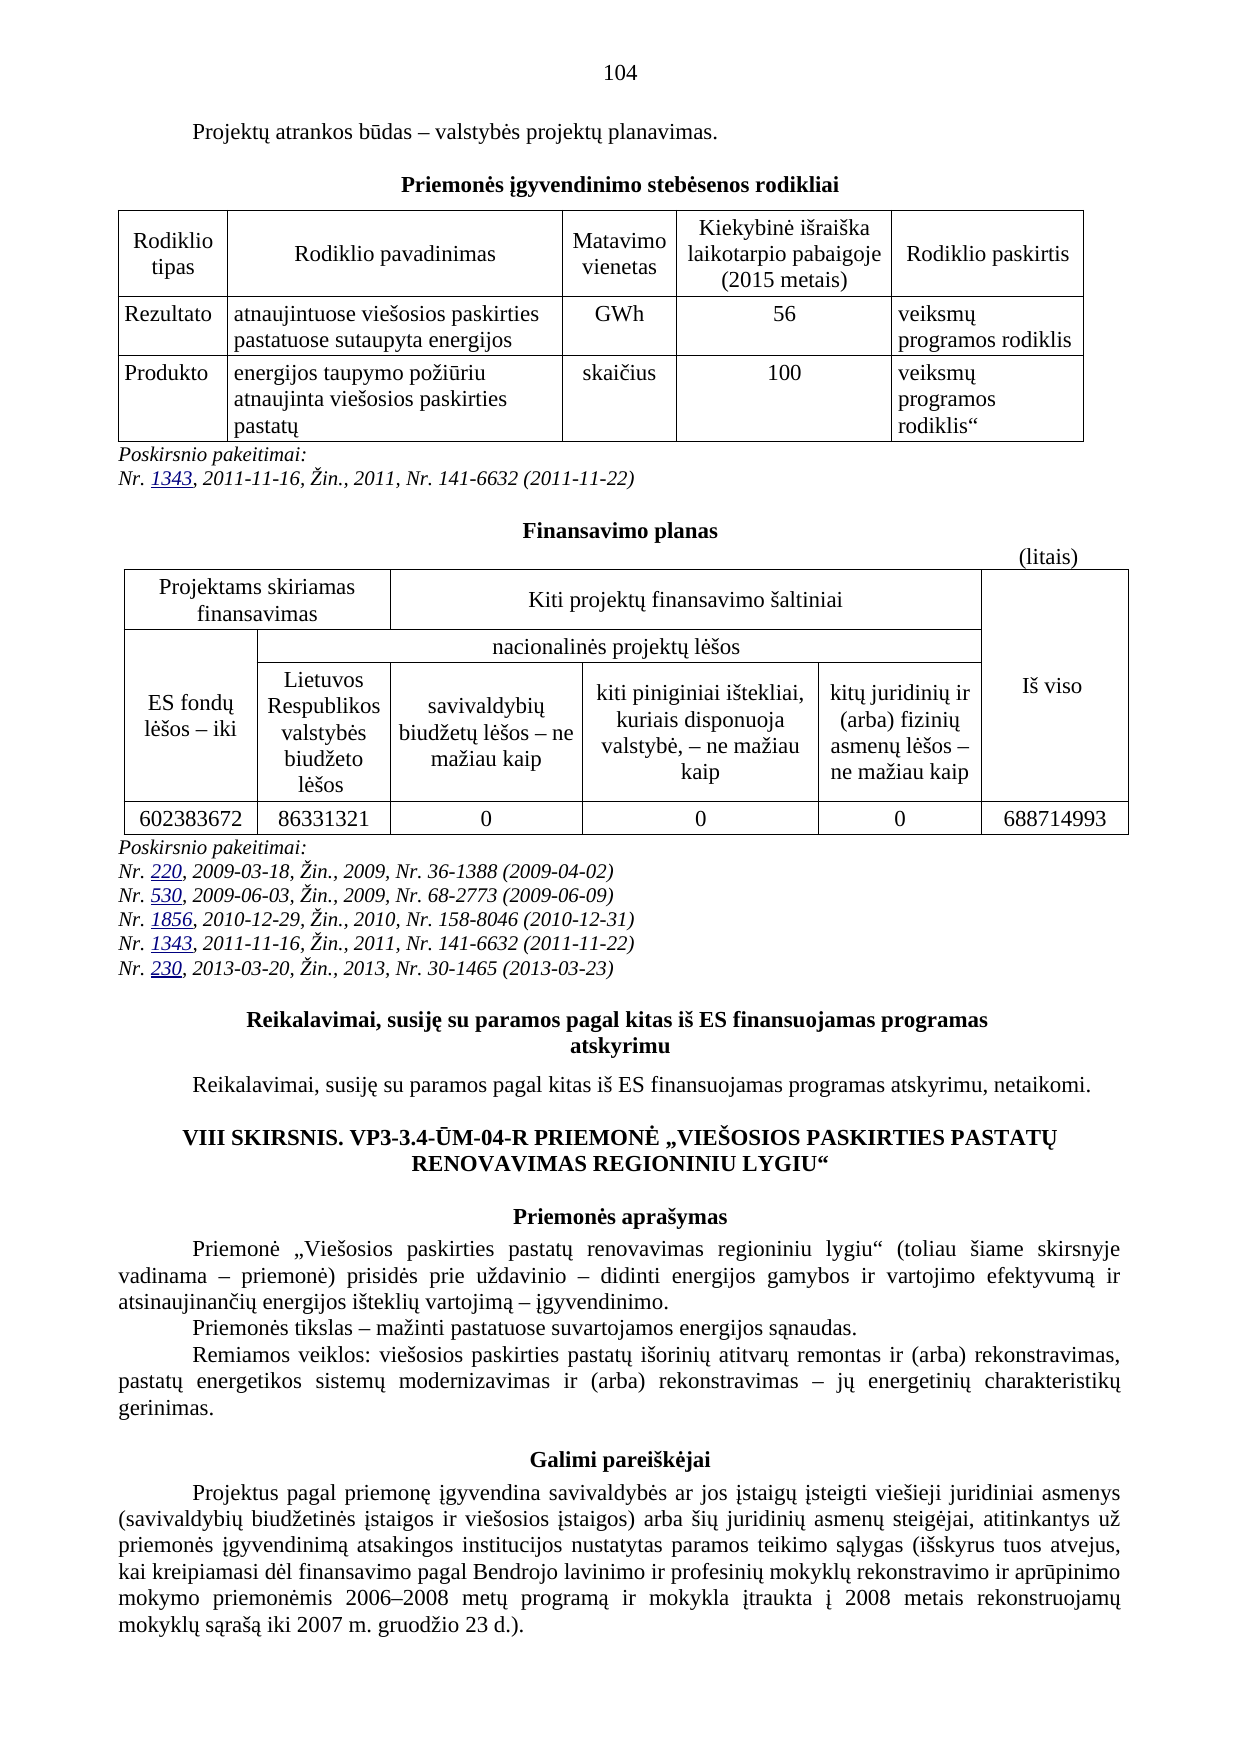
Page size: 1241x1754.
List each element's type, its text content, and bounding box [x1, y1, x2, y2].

table_cell ES fondų lėšos – iki [125, 630, 257, 801]
text Remiamos veiklos: viešosios paskirties pastatų išorinių atitvarų remontas ir (arba) rekonstravimas, pastatų energetikos sistemų modernizavimas ir (arba) rekonstravimas – jų energetinių charakteristikų gerinimas. [118, 1341, 1122, 1420]
text Projektų atrankos būdas – valstybės projektų planavimas. [118, 118, 1122, 144]
text Priemonė „Viešosios paskirties pastatų renovavimas regioniniu lygiu“ (toliau šiame skirsnyje vadinama – priemonė) prisidės prie uždavinio – didinti energijos gamybos ir vartojimo efektyvumą ir atsinaujinančių energijos išteklių vartojimą – įgyvendinimo. [118, 1235, 1122, 1314]
text Poskirsnio pakeitimai: [118, 442, 1122, 466]
table_cell savivaldybių biudžetų lėšos – ne mažiau kaip [391, 663, 582, 801]
text VIII SKIRSNIS. VP3-3.4-ŪM-04-R PRIEMONĖ „VIEŠOSIOS PASKIRTIES PASTATŲ RENOVAVIMAS REGIONINIU LYGIU“ [118, 1124, 1122, 1176]
text Reikalavimai, susiję su paramos pagal kitas iš ES finansuojamas programas atskyrimu, netaikomi. [118, 1071, 1122, 1097]
text Priemonės įgyvendinimo stebėsenos rodikliai [118, 171, 1122, 197]
table_cell 602383672 [125, 802, 257, 834]
text Nr. 1343, 2011-11-16, Žin., 2011, Nr. 141-6632 (2011-11-22) [118, 466, 1122, 490]
table_header Rodiklio tipas [119, 211, 227, 296]
table_cell 688714993 [982, 802, 1128, 834]
text Priemonės tikslas – mažinti pastatuose suvartojamos energijos sąnaudas. [118, 1314, 1122, 1341]
table_cell energijos taupymo požiūriu atnaujinta viešosios paskirties pastatų [228, 356, 562, 441]
table_header Kiti projektų finansavimo šaltiniai [391, 570, 981, 629]
text Projektus pagal priemonę įgyvendina savivaldybės ar jos įstaigų įsteigti viešieji juridiniai asmenys (savivaldybių biudžetinės įstaigos ir viešosios įstaigos) arba šių juridinių asmenų steigėjai, atitinkantys už priemonės įgyvendinimą atsakingos institucijos nustatytas paramos teikimo sąlygas (išskyrus tuos atvejus, kai kreipiamasi dėl finansavimo pagal Bendrojo lavinimo ir profesinių mokyklų rekonstravimo ir aprūpinimo mokymo priemonėmis 2006–2008 metų programą ir mokykla įtraukta į 2008 metais rekonstruojamų mokyklų sąrašą iki 2007 m. gruodžio 23 d.). [118, 1479, 1122, 1637]
text Finansavimo planas [118, 517, 1122, 543]
table_header Projektams skiriamas finansavimas [125, 570, 390, 629]
table_cell veiksmų programos rodiklis“ [892, 356, 1083, 441]
table_cell Produkto [119, 356, 227, 441]
table_header Iš viso [982, 570, 1128, 801]
table_cell 56 [677, 297, 891, 355]
table_cell 100 [677, 356, 891, 441]
text Nr. 230, 2013-03-20, Žin., 2013, Nr. 30-1465 (2013-03-23) [118, 955, 1122, 979]
text Nr. 1856, 2010-12-29, Žin., 2010, Nr. 158-8046 (2010-12-31) [118, 907, 1122, 931]
text (litais) [974, 543, 1122, 569]
table_header Rodiklio paskirtis [892, 211, 1083, 296]
text Galimi pareiškėjai [118, 1446, 1122, 1473]
table_cell Lietuvos Res­publikos valsty­bės biudžeto lėšos [258, 663, 390, 801]
table_cell 86331321 [258, 802, 390, 834]
text Nr. 530, 2009-06-03, Žin., 2009, Nr. 68-2773 (2009-06-09) [118, 883, 1122, 907]
table_cell veiksmų programos rodiklis [892, 297, 1083, 355]
table_cell nacionalinės projektų lėšos [258, 630, 981, 662]
table_cell 0 [583, 802, 818, 834]
text Poskirsnio pakeitimai: [118, 835, 1122, 859]
table_cell 0 [819, 802, 981, 834]
table_cell atnaujintuose viešosios paskirties pastatuose sutaupyta energijos [228, 297, 562, 355]
table_header Rodiklio pavadinimas [228, 211, 562, 296]
table_header Matavimo vienetas [563, 211, 676, 296]
table_cell Rezultato [119, 297, 227, 355]
text Priemonės aprašymas [118, 1203, 1122, 1229]
table_cell kiti piniginiai ištekliai, kuriais disponuoja valstybė, – ne mažiau kaip [583, 663, 818, 801]
text Nr. 1343, 2011-11-16, Žin., 2011, Nr. 141-6632 (2011-11-22) [118, 931, 1122, 955]
table_cell skaičius [563, 356, 676, 441]
table_cell 0 [391, 802, 582, 834]
table_header Kiekybinė išraiška laikotarpio pabaigoje (2015 metais) [677, 211, 891, 296]
table_cell GWh [563, 297, 676, 355]
table_cell kitų juridinių ir (arba) fizinių asmenų lėšos – ne mažiau kaip [819, 663, 981, 801]
text Reikalavimai, susiję su paramos pagal kitas iš ES finansuojamas programas atskyrimu [118, 1006, 1122, 1058]
text Nr. 220, 2009-03-18, Žin., 2009, Nr. 36-1388 (2009-04-02) [118, 859, 1122, 883]
